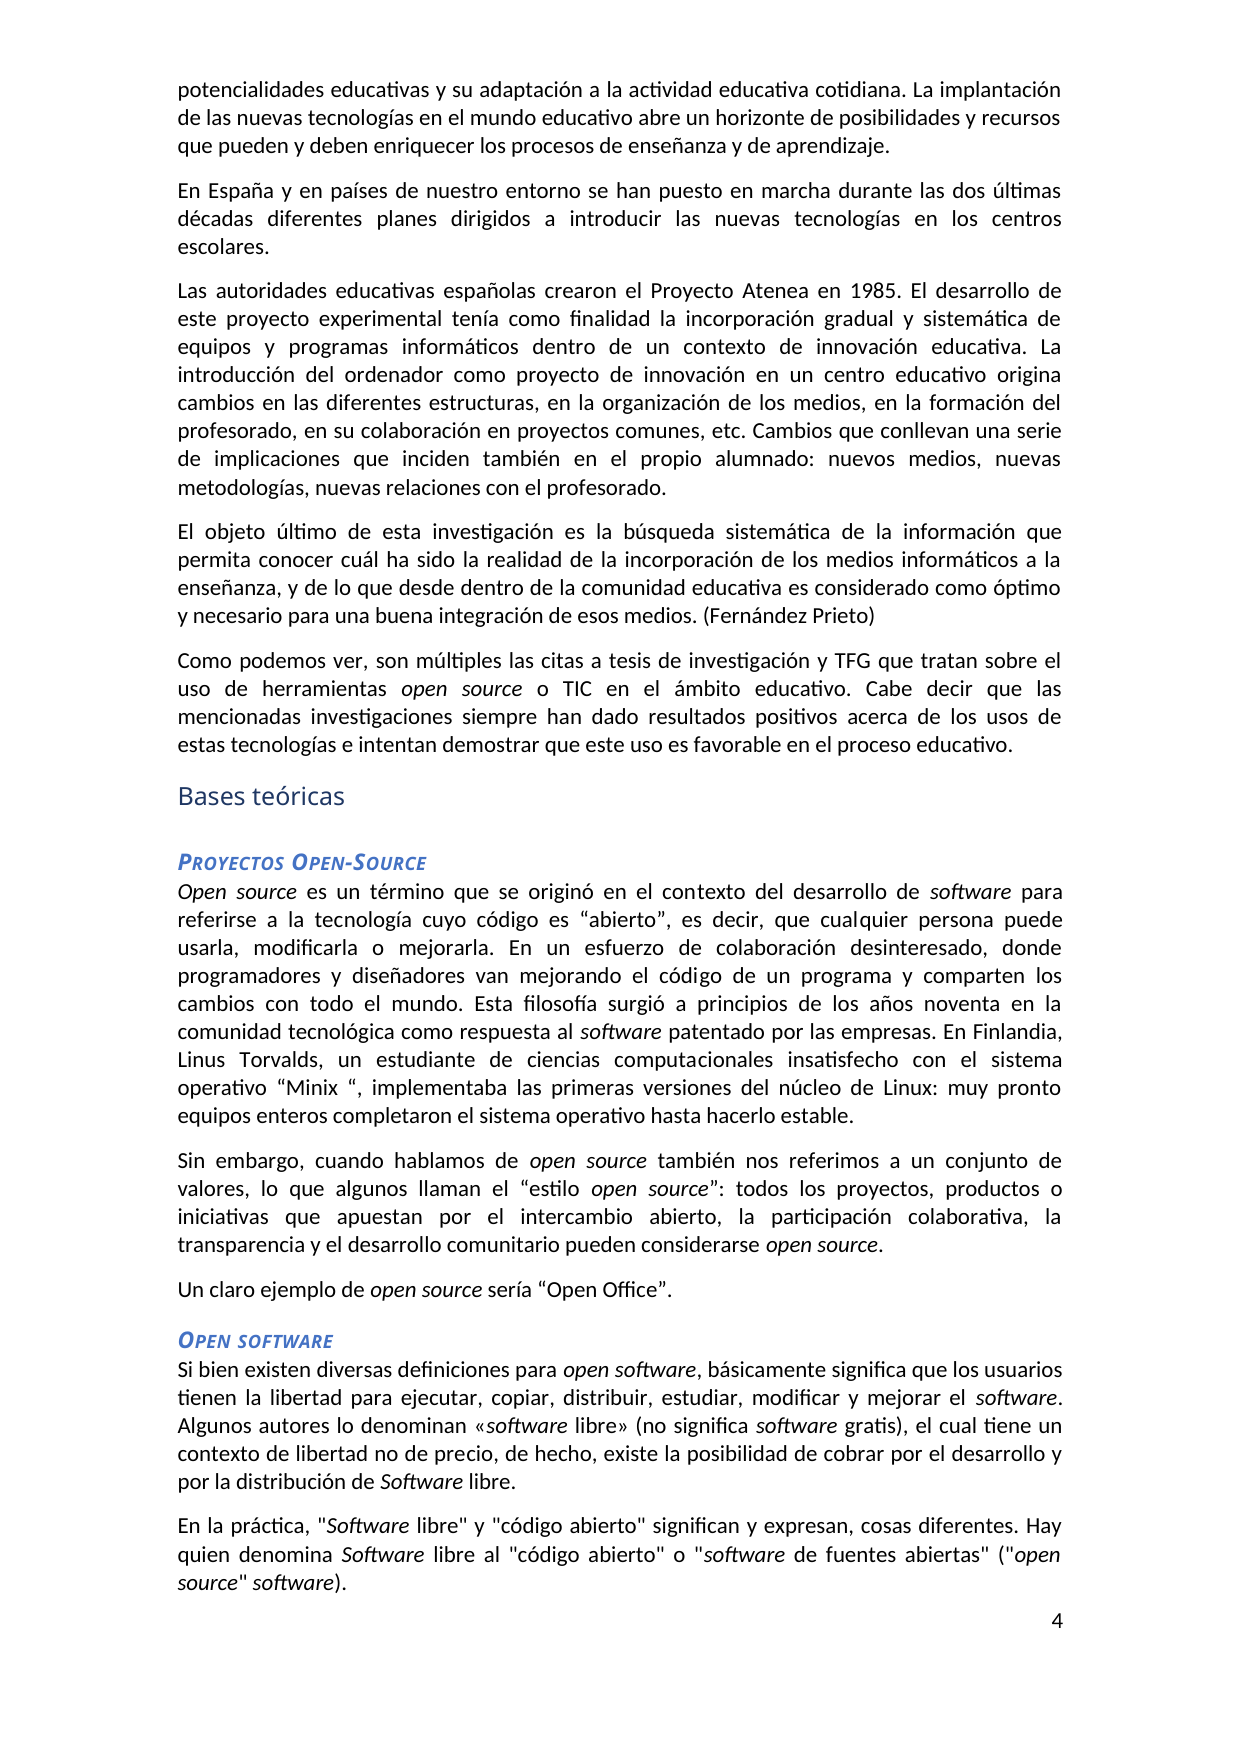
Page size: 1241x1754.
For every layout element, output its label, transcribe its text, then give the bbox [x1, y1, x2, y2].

text Open source es un término que se originó en el con­texto del desarrollo de software para referirse a la tec­nología cuyo código es “abierto”, es decir, que cual­quier persona puede usarla, modificarla o mejorarla. En un esfuerzo de colaboración desinteresado, donde programadores y diseñadores van mejorando el códi­go de un programa y comparten los cambios con todo el mundo. Esta filosofía surgió a principios de los años noventa en la comunidad tecnológica como respuesta al software patentado por las empresas. En Finlandia, Linus Torvalds, un estudiante de ciencias computa­cionales insatisfecho con el sistema operativo “Mi­nix “, implementaba las primeras versiones del núcleo de Linux: muy pronto equipos enteros completaron el sistema operativo hasta hacerlo estable. [177, 877, 1063, 1129]
text Un claro ejemplo de open source sería “Open Office”. [177, 1275, 1063, 1303]
text Como podemos ver, son múltiples las citas a tesis de investigación y TFG que tratan sobre el uso de herramientas open source o TIC en el ámbito educativo. Cabe decir que las mencionadas investigaciones siempre han dado resultados positivos acerca de los usos de estas tecnologías e intentan demostrar que este uso es favorable en el proceso educativo. [177, 646, 1063, 758]
subtitle Proyectos Open-Source [177, 846, 1063, 877]
text El objeto último de esta investigación es la búsqueda sistemática de la información que permita conocer cuál ha sido la realidad de la incorporación de los medios informáticos a la enseñanza, y de lo que desde dentro de la comunidad educativa es considerado como óptimo y necesario para una buena integración de esos medios. (Fernández Prieto) [177, 517, 1063, 629]
text Si bien existen diversas definiciones para open software, básicamente significa que los usuarios tienen la libertad para ejecutar, copiar, distribuir, estudiar, modificar y mejorar el software. Algunos autores lo denominan «software libre» (no significa software gratis), el cual tiene un contexto de libertad no de pre­cio, de hecho, existe la posibilidad de cobrar por el desarrollo y por la distribución de Software libre. [177, 1355, 1063, 1495]
subtitle Bases teóricas [177, 779, 1063, 813]
text Las autoridades educativas españolas crearon el Proyecto Atenea en 1985. El desarrollo de este proyecto experimental tenía como finalidad la incorporación gradual y sistemática de equipos y programas informáticos dentro de un contexto de innovación educativa. La introducción del ordenador como proyecto de innovación en un centro educativo origina cambios en las diferentes estructuras, en la organización de los medios, en la formación del profesorado, en su colaboración en proyectos comunes, etc. Cambios que conllevan una serie de implicaciones que inciden también en el propio alumnado: nuevos medios, nuevas metodologías, nuevas relaciones con el profesorado. [177, 276, 1063, 501]
text En la práctica, "Software libre" y "código abierto" significan y expresan, cosas diferentes. Hay quien de­nomina Software libre al "código abierto" o "software de fuentes abiertas" ("open source" software). [177, 1512, 1063, 1596]
text potencialidades educativas y su adaptación a la actividad educativa cotidiana. La implantación de las nuevas tecnologías en el mundo educativo abre un horizonte de posibilidades y recursos que pueden y deben enriquecer los procesos de enseñanza y de aprendizaje. [177, 75, 1063, 159]
text En España y en países de nuestro entorno se han puesto en marcha durante las dos últimas décadas diferentes planes dirigidos a introducir las nuevas tecnologías en los centros escolares. [177, 176, 1063, 260]
text Sin embargo, cuando hablamos de open source tam­bién nos referimos a un conjunto de valores, lo que algunos llaman el “estilo open source”: todos los proyectos, productos o iniciativas que apuestan por el intercambio abierto, la participación colaborativa, la transparencia y el desarrollo comunitario pueden considerarse open source. [177, 1146, 1063, 1258]
subtitle Open software [177, 1324, 1063, 1355]
